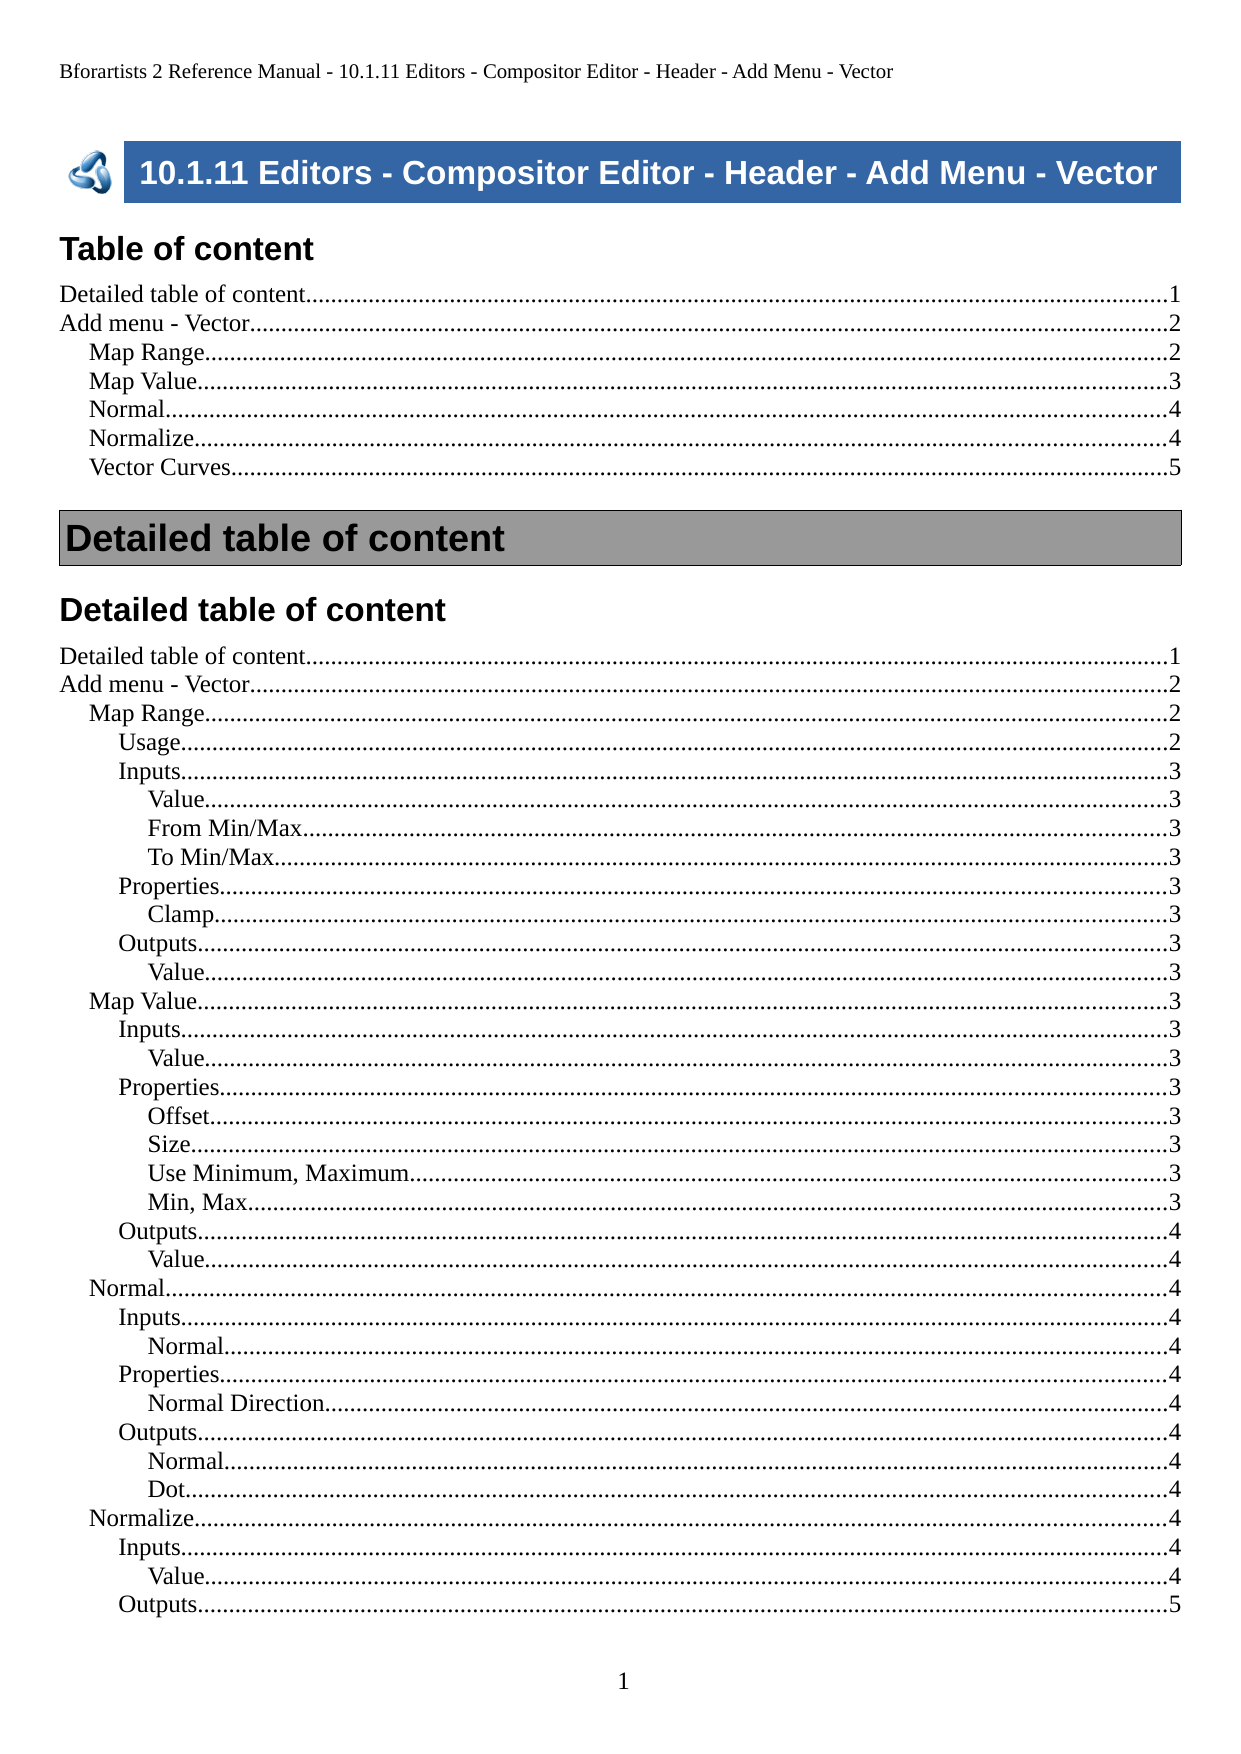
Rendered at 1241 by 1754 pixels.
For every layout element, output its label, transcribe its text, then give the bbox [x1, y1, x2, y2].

text Detailed table of content 1 [59, 279, 1181, 308]
text Value 3 [147, 957, 1181, 986]
text Properties 3 [118, 1072, 1181, 1101]
text Map Range 2 [88, 337, 1181, 366]
text Normalize 4 [88, 423, 1181, 452]
text Use Minimum, Maximum 3 [147, 1158, 1181, 1187]
text Detailed table of content 1 [59, 641, 1181, 669]
text Value 3 [147, 1043, 1181, 1072]
text Usage 2 [118, 727, 1181, 756]
subtitle Detailed table of content [59, 590, 1181, 628]
text Inputs 4 [118, 1302, 1181, 1331]
text Normal 4 [88, 394, 1181, 423]
text Value 4 [147, 1244, 1181, 1273]
text Map Range 2 [88, 698, 1181, 727]
text Vector Curves 5 [88, 452, 1181, 481]
subtitle Table of content [59, 228, 1181, 267]
text Offset 3 [147, 1101, 1181, 1129]
picture [65, 147, 114, 197]
text Outputs 5 [118, 1589, 1181, 1618]
text Add menu - Vector 2 [59, 669, 1181, 698]
table_header Detailed table of content [60, 511, 1181, 565]
text Size 3 [147, 1129, 1181, 1158]
text Value 3 [147, 784, 1181, 813]
text Normal 4 [88, 1273, 1181, 1302]
text Add menu - Vector 2 [59, 308, 1181, 337]
text Inputs 3 [118, 756, 1181, 784]
text From Min/Max 3 [147, 813, 1181, 842]
text Normalize 4 [88, 1503, 1181, 1532]
text Map Value 3 [88, 986, 1181, 1014]
text Inputs 4 [118, 1532, 1181, 1561]
text Properties 3 [118, 871, 1181, 899]
text Properties 4 [118, 1359, 1181, 1388]
text Dot 4 [147, 1474, 1181, 1503]
table_header 10.1.11 Editors - Compositor Editor - Header - Add Menu - Vector [124, 141, 1181, 203]
table_header [59, 141, 124, 203]
text Outputs 4 [118, 1216, 1181, 1244]
text Min, Max 3 [147, 1187, 1181, 1216]
text Outputs 4 [118, 1417, 1181, 1446]
text Inputs 3 [118, 1014, 1181, 1043]
text Clamp 3 [147, 899, 1181, 928]
text Normal Direction 4 [147, 1388, 1181, 1417]
text Value 4 [147, 1561, 1181, 1589]
text Normal 4 [147, 1446, 1181, 1474]
text Outputs 3 [118, 928, 1181, 957]
text Map Value 3 [88, 366, 1181, 394]
text To Min/Max 3 [147, 842, 1181, 871]
text Normal 4 [147, 1331, 1181, 1359]
